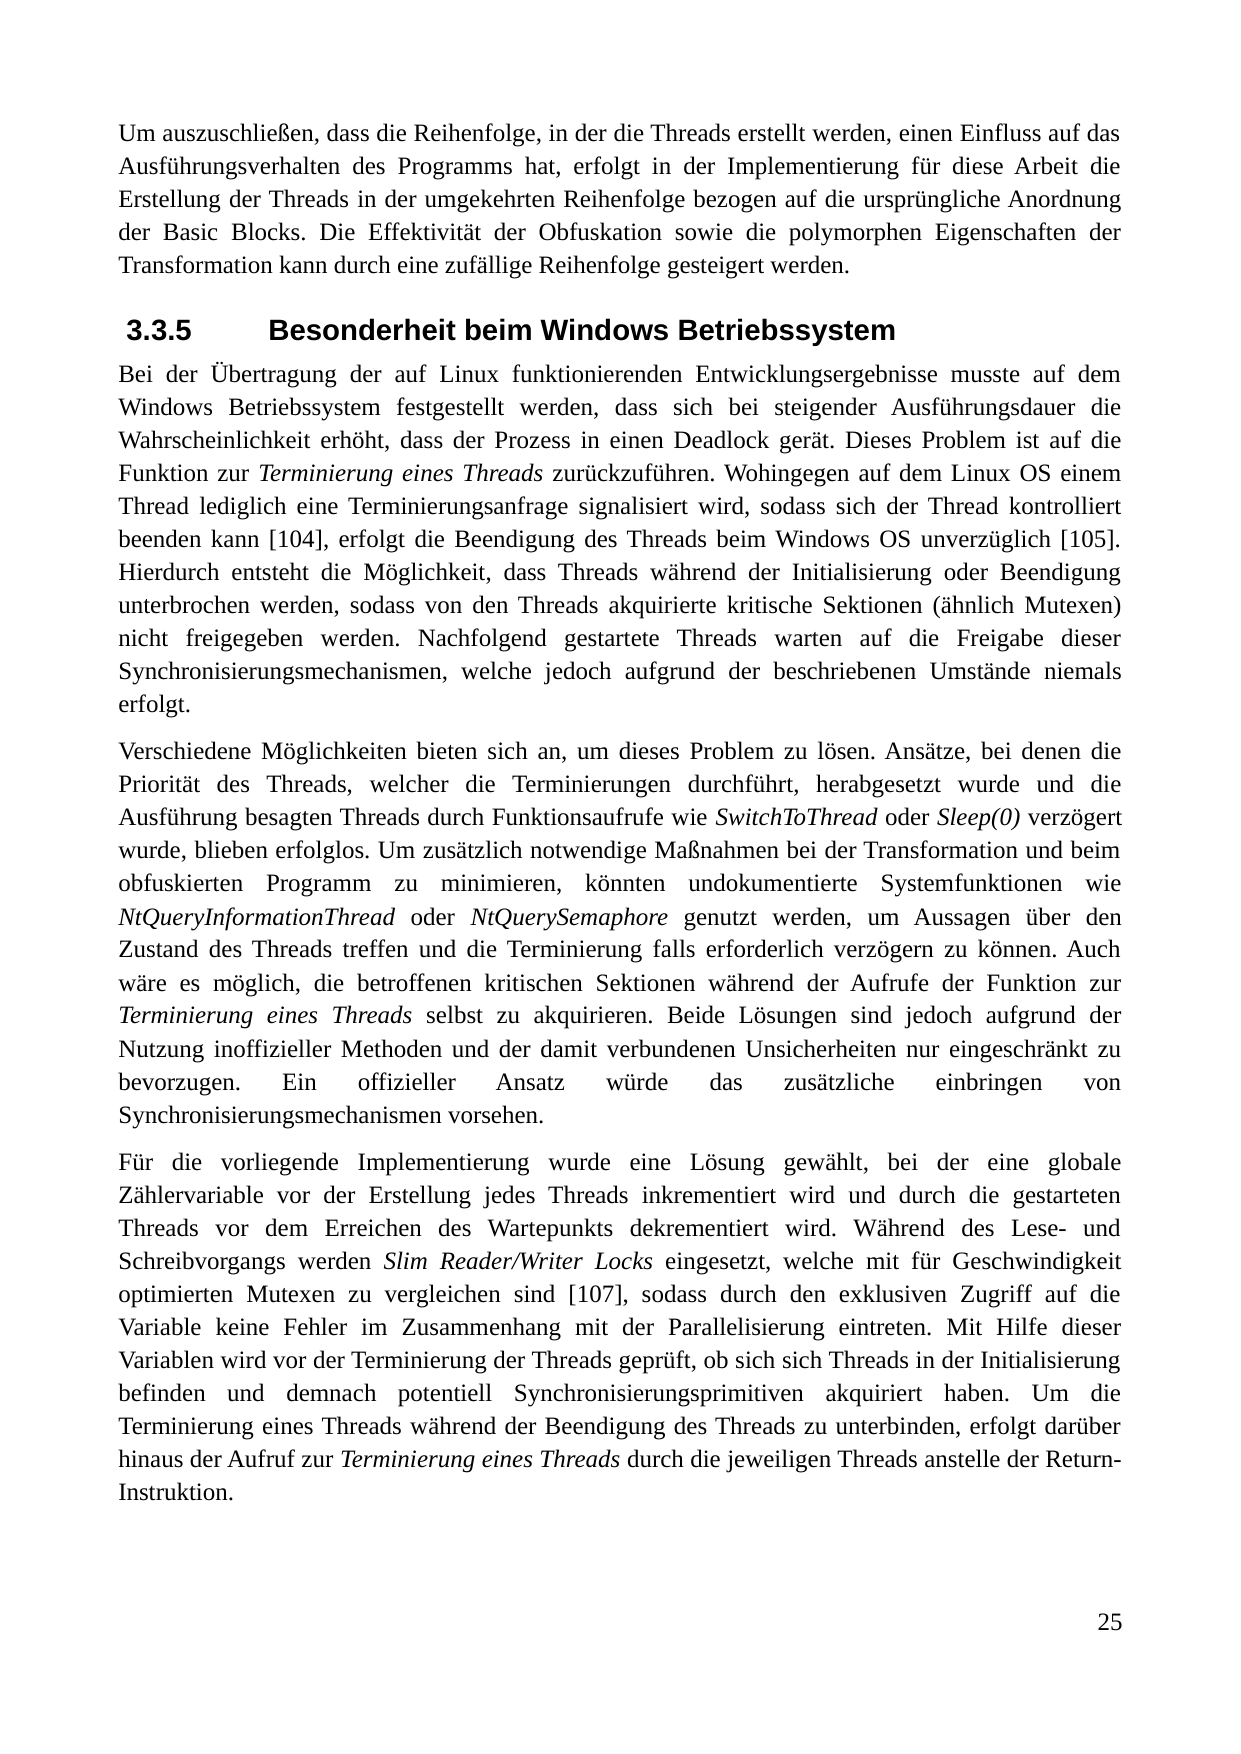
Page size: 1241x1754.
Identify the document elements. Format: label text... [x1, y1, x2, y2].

text Verschiedene Möglichkeiten bieten sich an, um dieses Problem zu lösen. Ansätze, bei denen die Priorität des Threads, welcher die Terminierungen durchführt, herabgesetzt wurde und die Ausführung besagten Threads durch Funktionsaufrufe wie SwitchToThread oder Sleep(0) verzögert wurde, blieben erfolglos. Um zusätzlich notwendige Maßnahmen bei der Transformation und beim obfuskierten Programm zu minimieren, könnten undokumentierte Systemfunktionen wie NtQueryInformationThread oder NtQuerySemaphore genutzt werden, um Aussagen über den Zustand des Threads treffen und die Terminierung falls erforderlich verzögern zu können. Auch wäre es möglich, die betroffenen kritischen Sektionen während der Aufrufe der Funktion zur Terminierung eines Threads selbst zu akquirieren. Beide Lösungen sind jedoch aufgrund der Nutzung inoffizieller Methoden und der damit verbundenen Unsicherheiten nur eingeschränkt zu bevorzugen. Ein offizieller Ansatz würde das zusätzliche einbringen von Synchronisierungsmechanismen vorsehen. [118, 736, 1122, 1128]
subtitle Besonderheit beim Windows Betriebssystem [118, 312, 1122, 346]
text Um auszuschließen, dass die Reihenfolge, in der die Threads erstellt werden, einen Einfluss auf das Ausführungsverhalten des Programms hat, erfolgt in der Implementierung für diese Arbeit die Erstellung der Threads in der umgekehrten Reihenfolge bezogen auf die ursprüngliche Anordnung der Basic Blocks. Die Effektivität der Obfuskation sowie die polymorphen Eigenschaften der Transformation kann durch eine zufällige Reihenfolge gesteigert werden. [118, 118, 1122, 279]
text Bei der Übertragung der auf Linux funktionierenden Entwicklungsergebnisse musste auf dem Windows Betriebssystem festgestellt werden, dass sich bei steigender Ausführungsdauer die Wahrscheinlichkeit erhöht, dass der Prozess in einen Deadlock gerät. Dieses Problem ist auf die Funktion zur Terminierung eines Threads zurückzuführen. Wohingegen auf dem Linux OS einem Thread lediglich eine Terminierungsanfrage signalisiert wird, sodass sich der Thread kontrolliert beenden kann [104], erfolgt die Beendigung des Threads beim Windows OS unverzüglich [105]. Hierdurch entsteht die Möglichkeit, dass Threads während der Initialisierung oder Beendigung unterbrochen werden, sodass von den Threads akquirierte kritische Sektionen (ähnlich Mutexen) nicht freigegeben werden. Nachfolgend gestartete Threads warten auf die Freigabe dieser Synchronisierungsmechanismen, welche jedoch aufgrund der beschriebenen Umstände niemals erfolgt. [118, 359, 1122, 718]
text Für die vorliegende Implementierung wurde eine Lösung gewählt, bei der eine globale Zählervariable vor der Erstellung jedes Threads inkrementiert wird und durch die gestarteten Threads vor dem Erreichen des Wartepunkts dekrementiert wird. Während des Lese- und Schreibvorgangs werden Slim Reader/Writer Locks eingesetzt, welche mit für Geschwindigkeit optimierten Mutexen zu vergleichen sind [107], sodass durch den exklusiven Zugriff auf die Variable keine Fehler im Zusammenhang mit der Parallelisierung eintreten. Mit Hilfe dieser Variablen wird vor der Terminierung der Threads geprüft, ob sich sich Threads in der Initialisierung befinden und demnach potentiell Synchronisierungsprimitiven akquiriert haben. Um die Terminierung eines Threads während der Beendigung des Threads zu unterbinden, erfolgt darüber hinaus der Aufruf zur Terminierung eines Threads durch die jeweiligen Threads anstelle der Return-Instruktion. [118, 1147, 1122, 1506]
